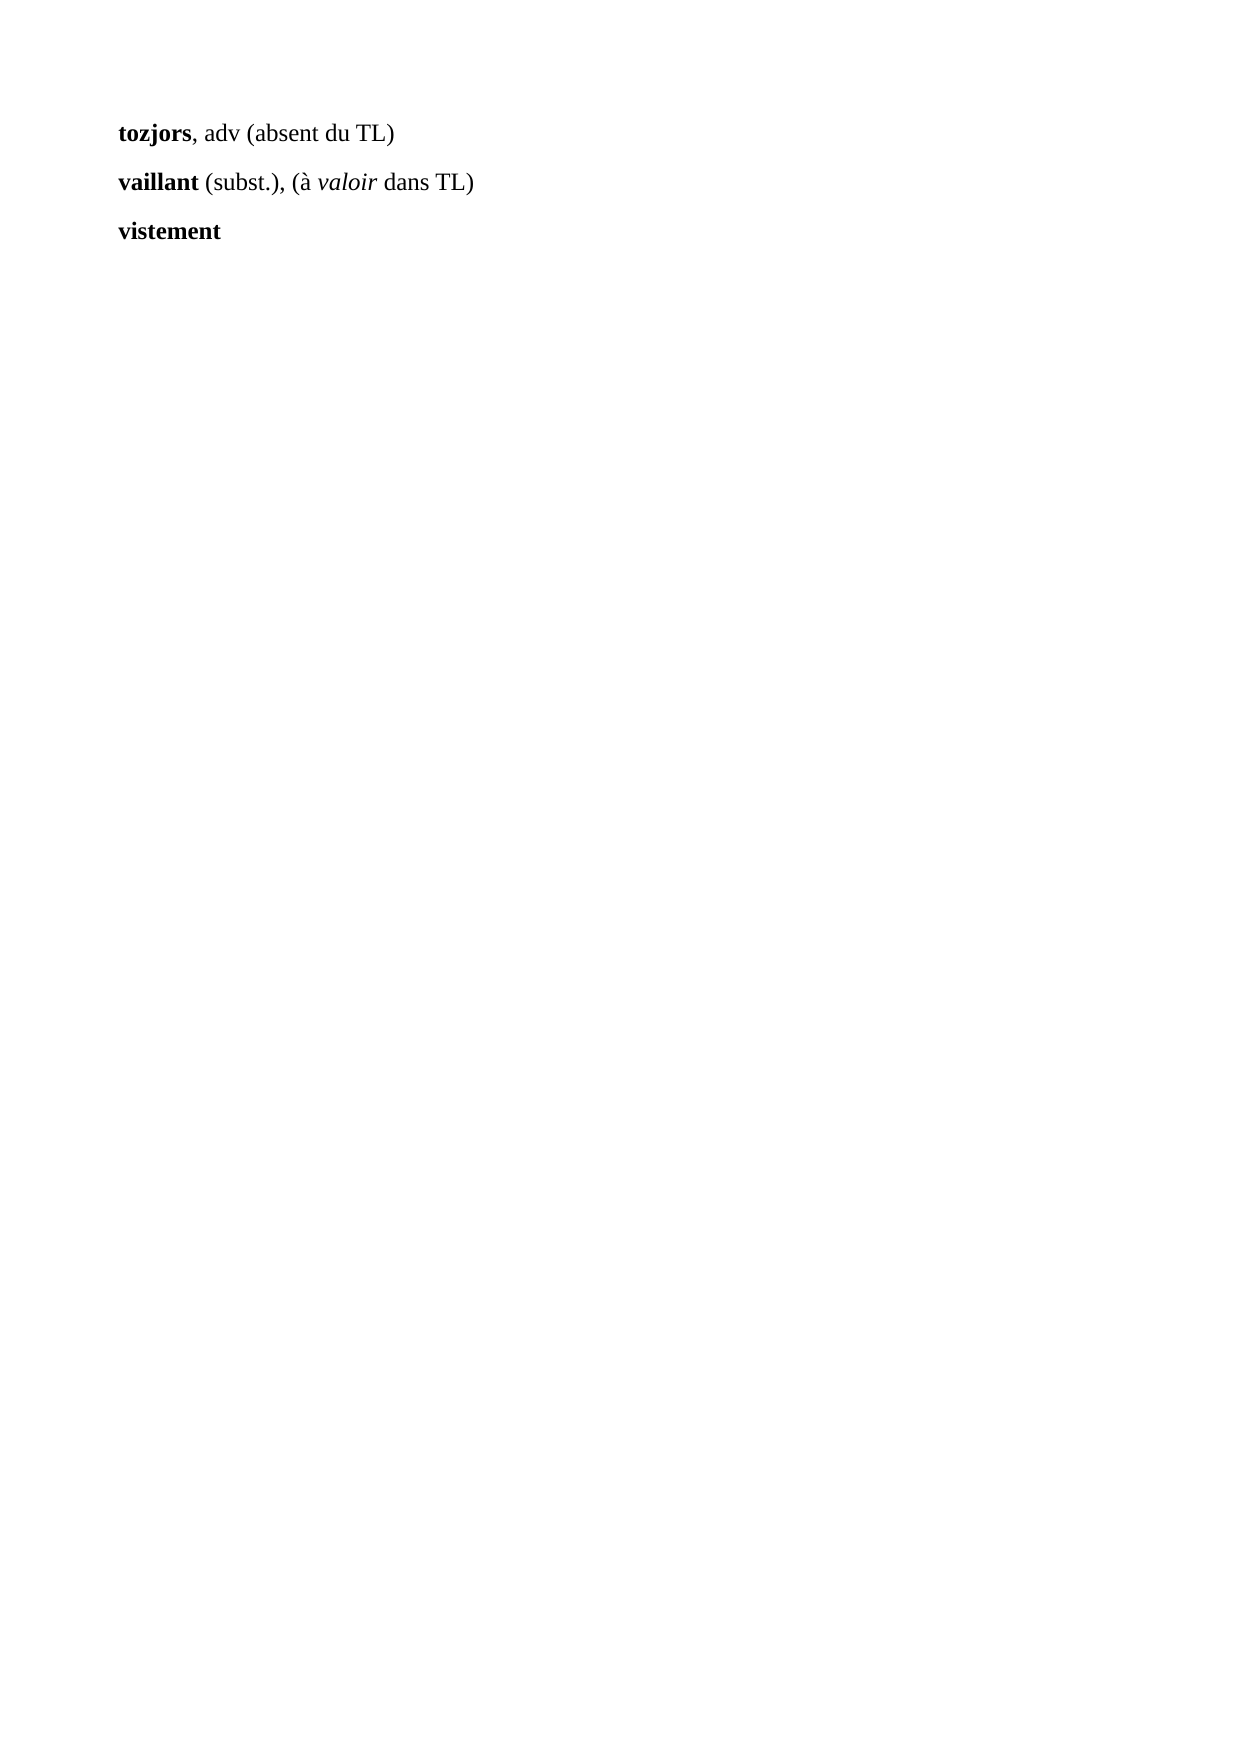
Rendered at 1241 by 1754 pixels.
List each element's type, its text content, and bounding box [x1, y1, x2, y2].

text tozjors, adv (absent du TL) [118, 118, 1122, 147]
text vaillant (subst.), (à valoir dans TL) [118, 167, 1122, 196]
text vistement [118, 216, 1122, 245]
